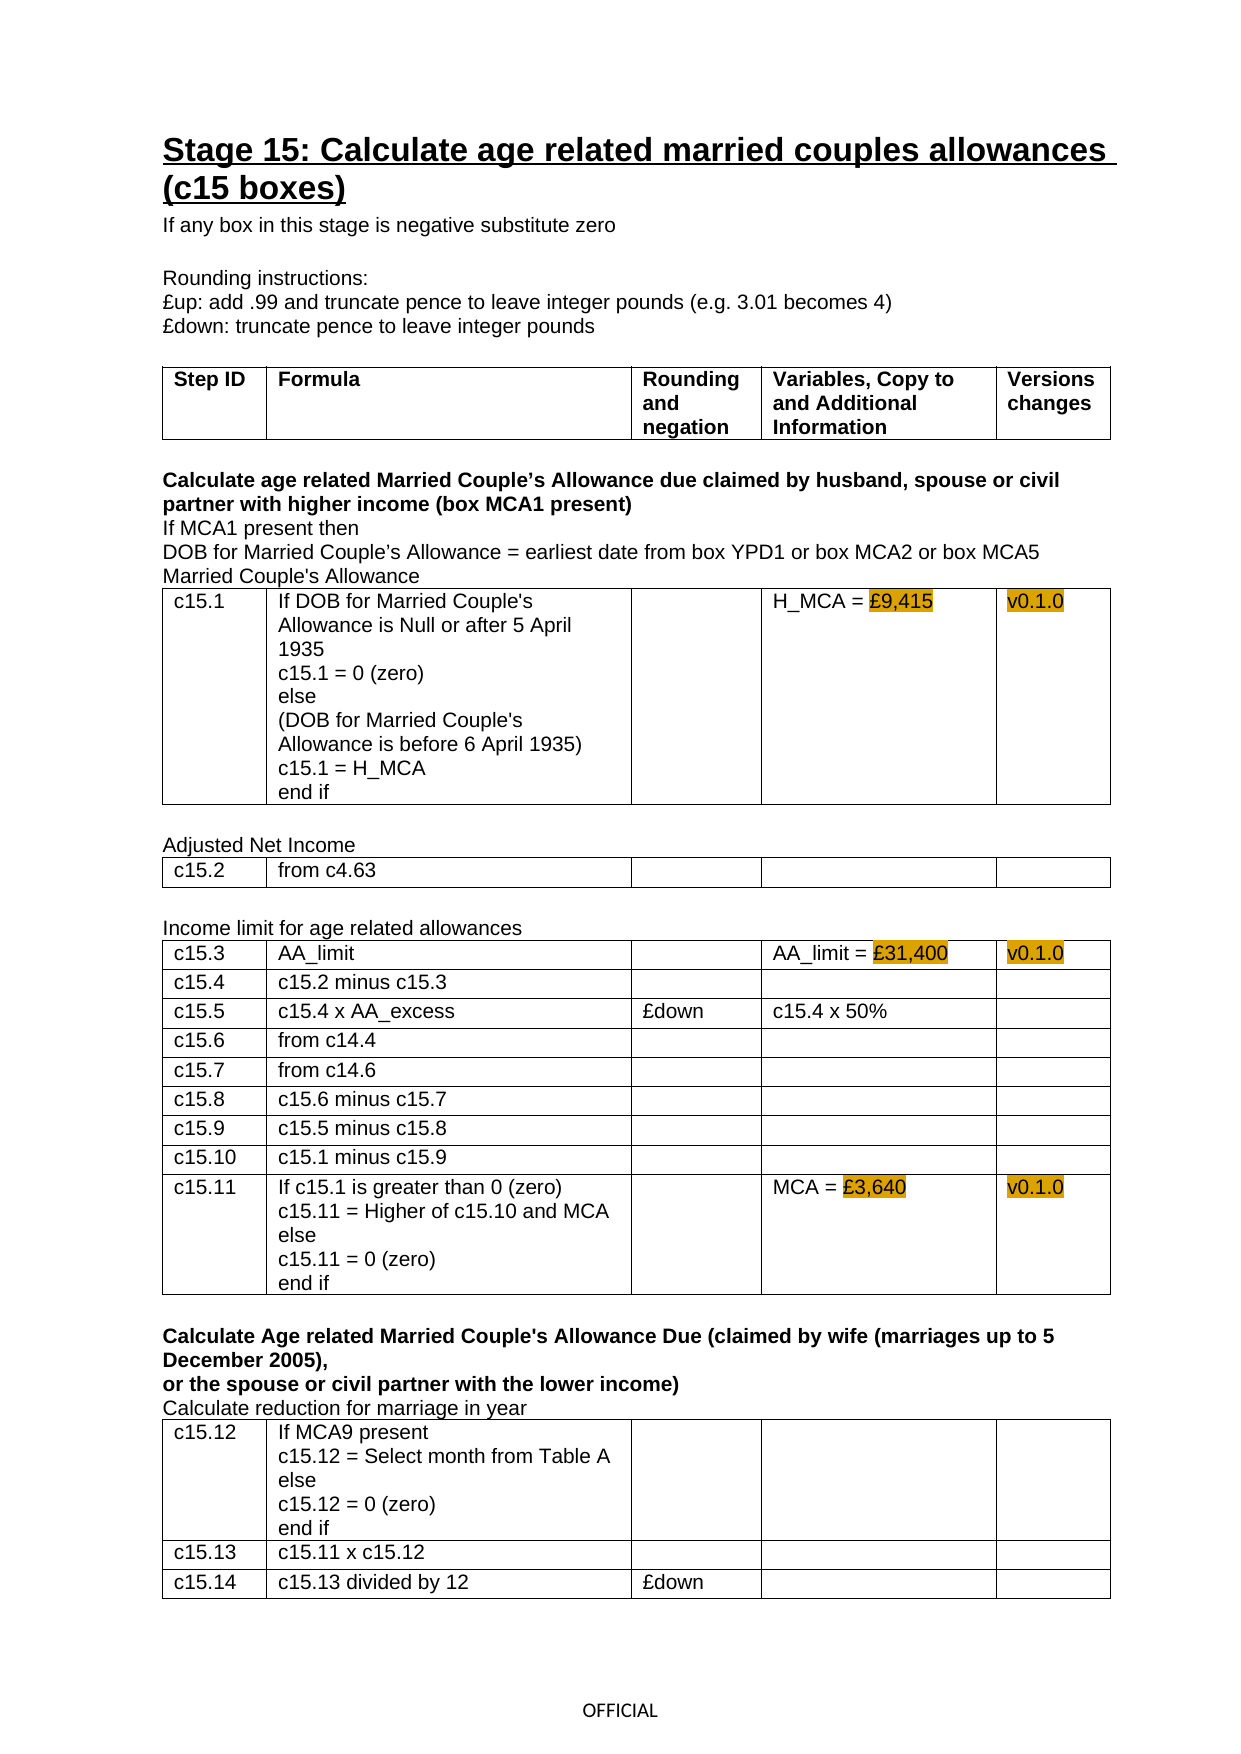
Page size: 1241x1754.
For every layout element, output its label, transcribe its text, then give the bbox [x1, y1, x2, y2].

table_header c15.2 [163, 858, 266, 887]
table_cell [632, 1541, 761, 1569]
table_cell from c14.6 [267, 1058, 631, 1086]
table_cell [762, 1146, 996, 1174]
table_header H_MCA = £9,415 [762, 589, 996, 804]
table_header If DOB for Married Couple's Allowance is Null or after 5 April 1935 c15.1 = 0 (zero) else (DOB for Married Couple's Allowance is before 6 April 1935) c15.1 = H_MCA end if [267, 589, 631, 804]
table_cell c15.2 minus c15.3 [267, 970, 631, 998]
table_cell c15.6 minus c15.7 [267, 1087, 631, 1115]
table_cell [997, 999, 1110, 1028]
table_header [997, 858, 1110, 887]
table_cell c15.6 [163, 1029, 266, 1057]
text Calculate reduction for marriage in year [162, 1395, 1135, 1419]
table_cell [997, 1029, 1110, 1057]
table_cell c15.9 [163, 1116, 266, 1145]
text £up: add .99 and truncate pence to leave integer pounds (e.g. 3.01 becomes 4) [162, 290, 1135, 314]
table_cell c15.11 x c15.12 [267, 1541, 631, 1569]
table_cell c15.10 [163, 1146, 266, 1174]
table_header If MCA9 present c15.12 = Select month from Table A else c15.12 = 0 (zero) end if [267, 1420, 631, 1540]
subtitle Stage 15: Calculate age related married couples allowances (c15 boxes) [162, 130, 1135, 207]
table_cell [762, 1087, 996, 1115]
table_cell MCA = £3,640 [762, 1175, 996, 1294]
text £down: truncate pence to leave integer pounds [162, 314, 1135, 338]
table_cell [762, 1116, 996, 1145]
table_cell v0.1.0 [997, 1175, 1110, 1294]
table_cell c15.13 [163, 1541, 266, 1569]
text Calculate age related Married Couple’s Allowance due claimed by husband, spouse or civil partner with higher income (box MCA1 present) [162, 468, 1135, 516]
table_cell [997, 1116, 1110, 1145]
text Rounding instructions: [162, 266, 1135, 290]
table_cell If c15.1 is greater than 0 (zero) c15.11 = Higher of c15.10 and MCA else c15.11 = 0 (zero) end if [267, 1175, 631, 1294]
table_header [632, 589, 761, 804]
text Income limit for age related allowances [162, 916, 1135, 940]
table_header v0.1.0 [997, 941, 1110, 969]
table_header c15.12 [163, 1420, 266, 1540]
table_cell c15.4 x AA_excess [267, 999, 631, 1028]
table_cell [632, 1146, 761, 1174]
table_header AA_limit = £31,400 [762, 941, 996, 969]
text Married Couple's Allowance [162, 564, 1135, 588]
table_cell c15.7 [163, 1058, 266, 1086]
table_cell [632, 1116, 761, 1145]
table_cell [997, 1087, 1110, 1115]
table_header from c4.63 [267, 858, 631, 887]
table_cell [632, 1175, 761, 1294]
table_header [762, 858, 996, 887]
table_header [762, 1420, 996, 1540]
text If MCA1 present then [162, 516, 1135, 540]
table_cell [997, 970, 1110, 998]
text DOB for Married Couple’s Allowance = earliest date from box YPD1 or box MCA2 or box MCA5 [162, 540, 1135, 564]
table_header Rounding and negation [632, 368, 761, 439]
table_cell c15.4 x 50% [762, 999, 996, 1028]
text or the spouse or civil partner with the lower income) [162, 1371, 1135, 1395]
table_header [632, 941, 761, 969]
table_cell [997, 1058, 1110, 1086]
table_cell [997, 1146, 1110, 1174]
table_cell c15.5 [163, 999, 266, 1028]
table_cell £down [632, 999, 761, 1028]
table_cell [762, 970, 996, 998]
table_cell c15.14 [163, 1570, 266, 1598]
table_cell [762, 1058, 996, 1086]
table_cell c15.8 [163, 1087, 266, 1115]
table_cell from c14.4 [267, 1029, 631, 1057]
text Adjusted Net Income [162, 833, 1135, 857]
text Calculate Age related Married Couple's Allowance Due (claimed by wife (marriages up to 5 December 2005), [162, 1323, 1135, 1371]
table_header AA_limit [267, 941, 631, 969]
table_header c15.1 [163, 589, 266, 804]
table_header Step ID [163, 368, 266, 439]
table_cell [632, 970, 761, 998]
table_cell [762, 1541, 996, 1569]
table_header Formula [267, 368, 631, 439]
table_cell [632, 1029, 761, 1057]
table_header [632, 858, 761, 887]
table_cell [997, 1570, 1110, 1598]
table_header Variables, Copy to and Additional Information [762, 368, 996, 439]
table_cell c15.5 minus c15.8 [267, 1116, 631, 1145]
table_header [997, 1420, 1110, 1540]
table_cell c15.1 minus c15.9 [267, 1146, 631, 1174]
table_header [632, 1420, 761, 1540]
table_cell [762, 1029, 996, 1057]
table_cell c15.13 divided by 12 [267, 1570, 631, 1598]
table_cell £down [632, 1570, 761, 1598]
table_header v0.1.0 [997, 589, 1110, 804]
text If any box in this stage is negative substitute zero [162, 213, 1135, 237]
table_header Versions changes [997, 368, 1110, 439]
table_cell [632, 1058, 761, 1086]
table_cell [997, 1541, 1110, 1569]
table_cell c15.4 [163, 970, 266, 998]
table_cell [632, 1087, 761, 1115]
table_cell [762, 1570, 996, 1598]
table_header c15.3 [163, 941, 266, 969]
table_cell c15.11 [163, 1175, 266, 1294]
